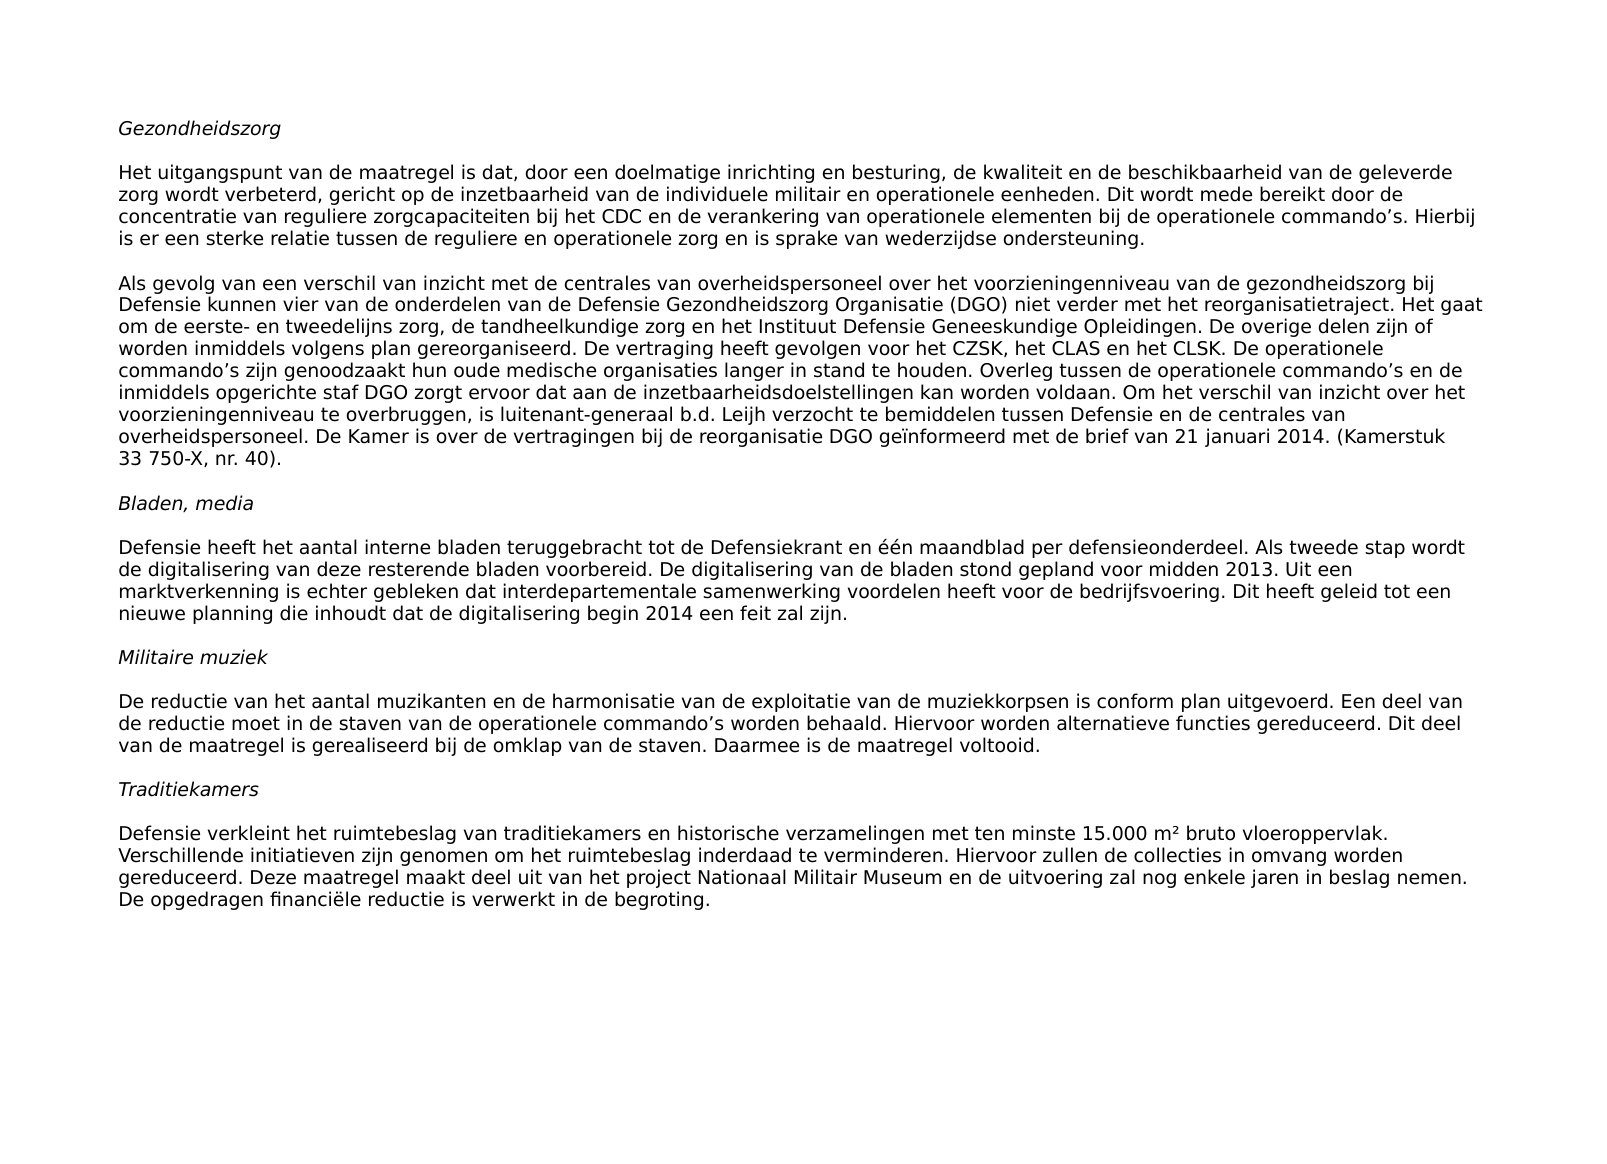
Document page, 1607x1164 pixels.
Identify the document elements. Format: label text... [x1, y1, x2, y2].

subtitle Militaire muziek [118, 647, 1488, 669]
text Het uitgangspunt van de maatregel is dat, door een doelmatige inrichting en besturing, de kwaliteit en de beschikbaarheid van de geleverde zorg wordt verbeterd, gericht op de inzetbaarheid van de individuele militair en operationele eenheden. Dit wordt mede bereikt door de concentratie van reguliere zorgcapaciteiten bij het CDC en de verankering van operationele elementen bij de operationele commando’s. Hierbij is er een sterke relatie tussen de reguliere en operationele zorg en is sprake van wederzijdse ondersteuning. [118, 162, 1488, 250]
text De reductie van het aantal muzikanten en de harmonisatie van de exploitatie van de muziekkorpsen is conform plan uitgevoerd. Een deel van de reductie moet in de staven van de operationele commando’s worden behaald. Hiervoor worden alternatieve functies gereduceerd. Dit deel van de maatregel is gerealiseerd bij de omklap van de staven. Daarmee is de maatregel voltooid. [118, 691, 1488, 757]
text Als gevolg van een verschil van inzicht met de centrales van overheidspersoneel over het voorzieningenniveau van de gezondheidszorg bij Defensie kunnen vier van de onderdelen van de Defensie Gezondheidszorg Organisatie (DGO) niet verder met het reorganisatietraject. Het gaat om de eerste- en tweedelijns zorg, de tandheelkundige zorg en het Instituut Defensie Geneeskundige Opleidingen. De overige delen zijn of worden inmiddels volgens plan gereorganiseerd. De vertraging heeft gevolgen voor het CZSK, het CLAS en het CLSK. De operationele commando’s zijn genoodzaakt hun oude medische organisaties langer in stand te houden. Overleg tussen de operationele commando’s en de inmiddels opgerichte staf DGO zorgt ervoor dat aan de inzetbaarheidsdoelstellingen kan worden voldaan. Om het verschil van inzicht over het voorzieningenniveau te overbruggen, is luitenant-generaal b.d. Leijh verzocht te bemiddelen tussen Defensie en de centrales van overheidspersoneel. De Kamer is over de vertragingen bij de reorganisatie DGO geïnformeerd met de brief van 21 januari 2014. (Kamerstuk 33 750-X, nr. 40). [118, 272, 1488, 470]
subtitle Traditiekamers [118, 779, 1488, 801]
subtitle Bladen, media [118, 492, 1488, 514]
subtitle Gezondheidszorg [118, 118, 1488, 140]
text Defensie verkleint het ruimtebeslag van traditiekamers en historische verzamelingen met ten minste 15.000 m² bruto vloeroppervlak. Verschillende initiatieven zijn genomen om het ruimtebeslag inderdaad te verminderen. Hiervoor zullen de collecties in omvang worden gereduceerd. Deze maatregel maakt deel uit van het project Nationaal Militair Museum en de uitvoering zal nog enkele jaren in beslag nemen. De opgedragen financiële reductie is verwerkt in de begroting. [118, 823, 1488, 911]
text Defensie heeft het aantal interne bladen teruggebracht tot de Defensiekrant en één maandblad per defensieonderdeel. Als tweede stap wordt de digitalisering van deze resterende bladen voorbereid. De digitalisering van de bladen stond gepland voor midden 2013. Uit een marktverkenning is echter gebleken dat interdepartementale samenwerking voordelen heeft voor de bedrijfsvoering. Dit heeft geleid tot een nieuwe planning die inhoudt dat de digitalisering begin 2014 een feit zal zijn. [118, 537, 1488, 624]
